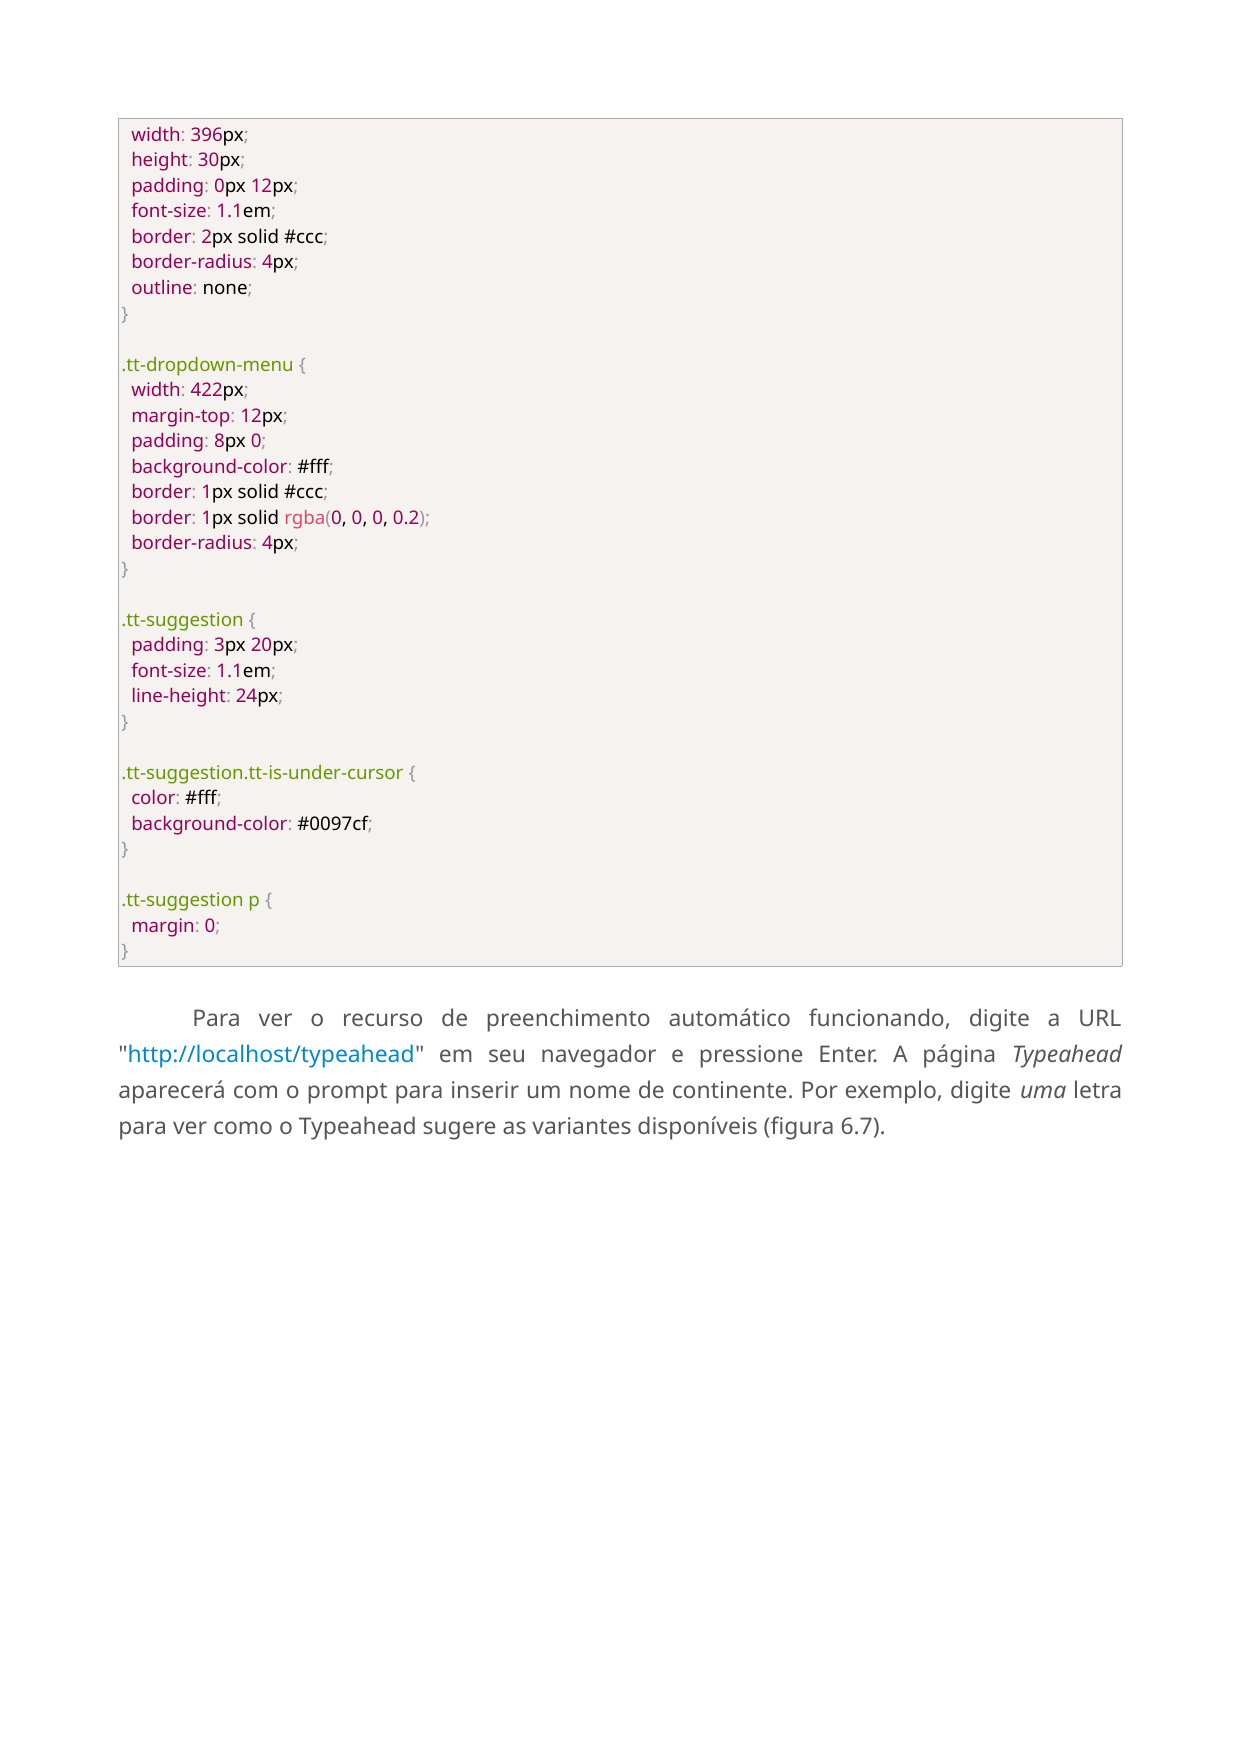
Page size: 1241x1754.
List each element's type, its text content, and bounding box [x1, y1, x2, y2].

text font-size: 1.1em; [119, 195, 1122, 220]
text font-size: 1.1em; [119, 654, 1122, 679]
text border: 1px solid #ccc; [119, 475, 1122, 501]
text border: 2px solid #ccc; [119, 220, 1122, 246]
text Para ver o recurso de preenchimento automático funcionando, digite a URL "http://localhost/typeahead" em seu navegador e pressione Enter. A página Typeahead aparecerá com o prompt para inserir um nome de continente. Por exemplo, digite uma letra para ver como o Typeahead sugere as variantes disponíveis (figura 6.7). [118, 1002, 1122, 1141]
text border-radius: 4px; [119, 526, 1122, 552]
text margin-top: 12px; [119, 399, 1122, 424]
text } [119, 552, 1122, 577]
text } [119, 705, 1122, 731]
text background-color: #0097cf; [119, 807, 1122, 833]
text .tt-suggestion.tt-is-under-cursor { [119, 756, 1122, 782]
text .tt-suggestion { [119, 603, 1122, 628]
text border: 1px solid rgba(0, 0, 0, 0.2); [119, 501, 1122, 526]
text .tt-suggestion p { [119, 884, 1122, 909]
text width: 396px; [119, 119, 1122, 144]
text height: 30px; [119, 144, 1122, 169]
text width: 422px; [119, 373, 1122, 399]
text line-height: 24px; [119, 679, 1122, 705]
text } [119, 833, 1122, 858]
text .tt-dropdown-menu { [119, 348, 1122, 373]
text padding: 3px 20px; [119, 628, 1122, 654]
text border-radius: 4px; [119, 246, 1122, 271]
text outline: none; [119, 271, 1122, 297]
text padding: 0px 12px; [119, 169, 1122, 195]
text padding: 8px 0; [119, 424, 1122, 450]
text background-color: #fff; [119, 450, 1122, 475]
text } [119, 297, 1122, 322]
text } [119, 935, 1122, 966]
text color: #fff; [119, 782, 1122, 807]
text margin: 0; [119, 909, 1122, 935]
